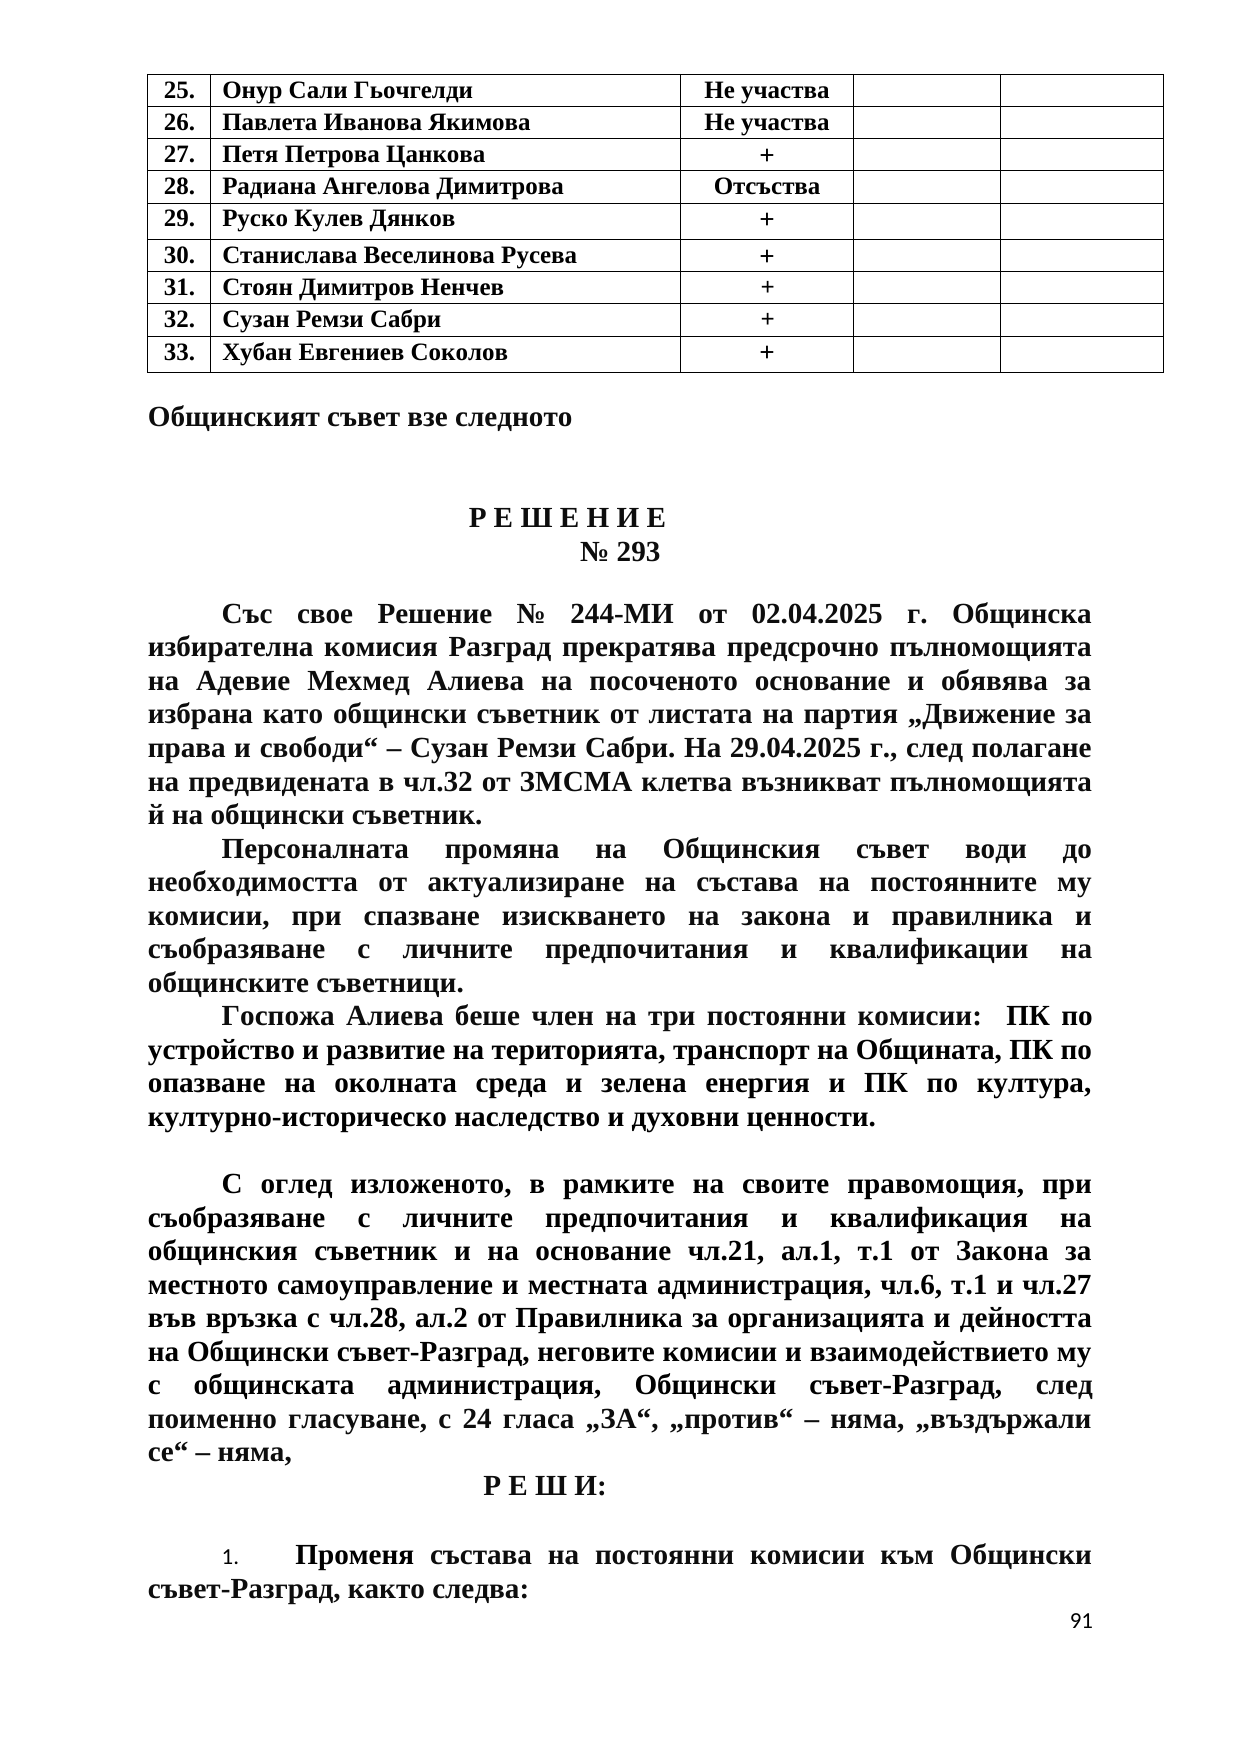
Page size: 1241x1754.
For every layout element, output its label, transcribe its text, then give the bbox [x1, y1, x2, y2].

table_cell Не участва [681, 107, 853, 138]
text Със свое Решение № 244-МИ от 02.04.2025 г. Общинска избирателна комисия Разград прекратява предсрочно пълномощията на Адевие Мехмед Алиева на посоченото основание и обявява за избрана като общински съветник от листата на партия „Движение за права и свободи“ – Сузан Ремзи Сабри. На 29.04.2025 г., след полагане на предвидената в чл.32 от ЗМСМА клетва възникват пълномощията й на общински съветник. [148, 596, 1093, 831]
subtitle № 293 [148, 534, 1093, 567]
table_cell Стоян Димитров Ненчев [211, 272, 680, 303]
table_cell Онур Сали Гьочгелди [211, 75, 680, 106]
table_cell [854, 304, 1000, 336]
table_cell 26. [148, 107, 210, 138]
table_cell Петя Петрова Цанкова [211, 139, 680, 170]
text С оглед изложеното, в рамките на своите правомощия, при съобразяване с личните предпочитания и квалификация на общинския съветник и на основание чл.21, ал.1, т.1 от Закона за местното самоуправление и местната администрация, чл.6, т.1 и чл.27 във връзка с чл.28, ал.2 от Правилника за организацията и дейността на Общински съвет-Разград, неговите комисии и взаимодействието му с общинската администрация, Общински съвет-Разград, след поименно гласуване, с 24 гласа „ЗА“, „против“ – няма, „въздържали се“ – няма, [148, 1166, 1093, 1468]
table_cell [1001, 337, 1163, 372]
table_cell Радиана Ангелова Димитрова [211, 171, 680, 202]
table_cell Станислава Веселинова Русева [211, 240, 680, 271]
table_cell 28. [148, 171, 210, 202]
table_cell Павлета Иванова Якимова [211, 107, 680, 138]
table_cell 33. [148, 337, 210, 372]
table_cell [1001, 139, 1163, 170]
table_cell [854, 204, 1000, 239]
subtitle Общинският съвет взе следното [148, 399, 1093, 433]
table_cell [1001, 75, 1163, 106]
table_cell + [681, 240, 853, 271]
table_cell Хубан Евгениев Соколов [211, 337, 680, 372]
table_cell Не участва [681, 75, 853, 106]
table_cell Руско Кулев Дянков [211, 204, 680, 239]
table_cell [854, 107, 1000, 138]
table_cell 29. [148, 204, 210, 239]
subtitle Р Е Ш Е Н И Е [148, 500, 1093, 534]
table_cell 30. [148, 240, 210, 271]
table_cell [854, 240, 1000, 271]
table_cell [1001, 304, 1163, 336]
table_cell + [681, 272, 853, 303]
table_cell [1001, 204, 1163, 239]
table_cell [1001, 272, 1163, 303]
table_cell [854, 171, 1000, 202]
table_cell [854, 139, 1000, 170]
list Променя състава на постоянни комисии към Общински съвет-Разград, както следва: [148, 1537, 1093, 1604]
table_cell [1001, 107, 1163, 138]
table_cell 31. [148, 272, 210, 303]
table_cell Сузан Ремзи Сабри [211, 304, 680, 336]
table_cell + [681, 204, 853, 239]
table_cell [854, 272, 1000, 303]
text Р Е Ш И: [148, 1468, 1093, 1502]
text Госпожа Алиева беше член на три постоянни комисии: ПК по устройство и развитие на територията, транспорт на Общината, ПК по опазване на околната среда и зелена енергия и ПК по култура, културно-историческо наследство и духовни ценности. [148, 998, 1093, 1133]
table_cell 27. [148, 139, 210, 170]
table_cell 25. [148, 75, 210, 106]
table_cell + [681, 304, 853, 336]
table_cell + [681, 337, 853, 372]
table_cell Отсъства [681, 171, 853, 202]
table_cell 32. [148, 304, 210, 336]
table_cell [854, 75, 1000, 106]
table_cell [854, 337, 1000, 372]
table_cell [1001, 240, 1163, 271]
table_cell [1001, 171, 1163, 202]
text Персоналната промяна на Общинския съвет води до необходимостта от актуализиране на състава на постоянните му комисии, при спазване изискването на закона и правилника и съобразяване с личните предпочитания и квалификации на общинските съветници. [148, 831, 1093, 998]
table_cell + [681, 139, 853, 170]
